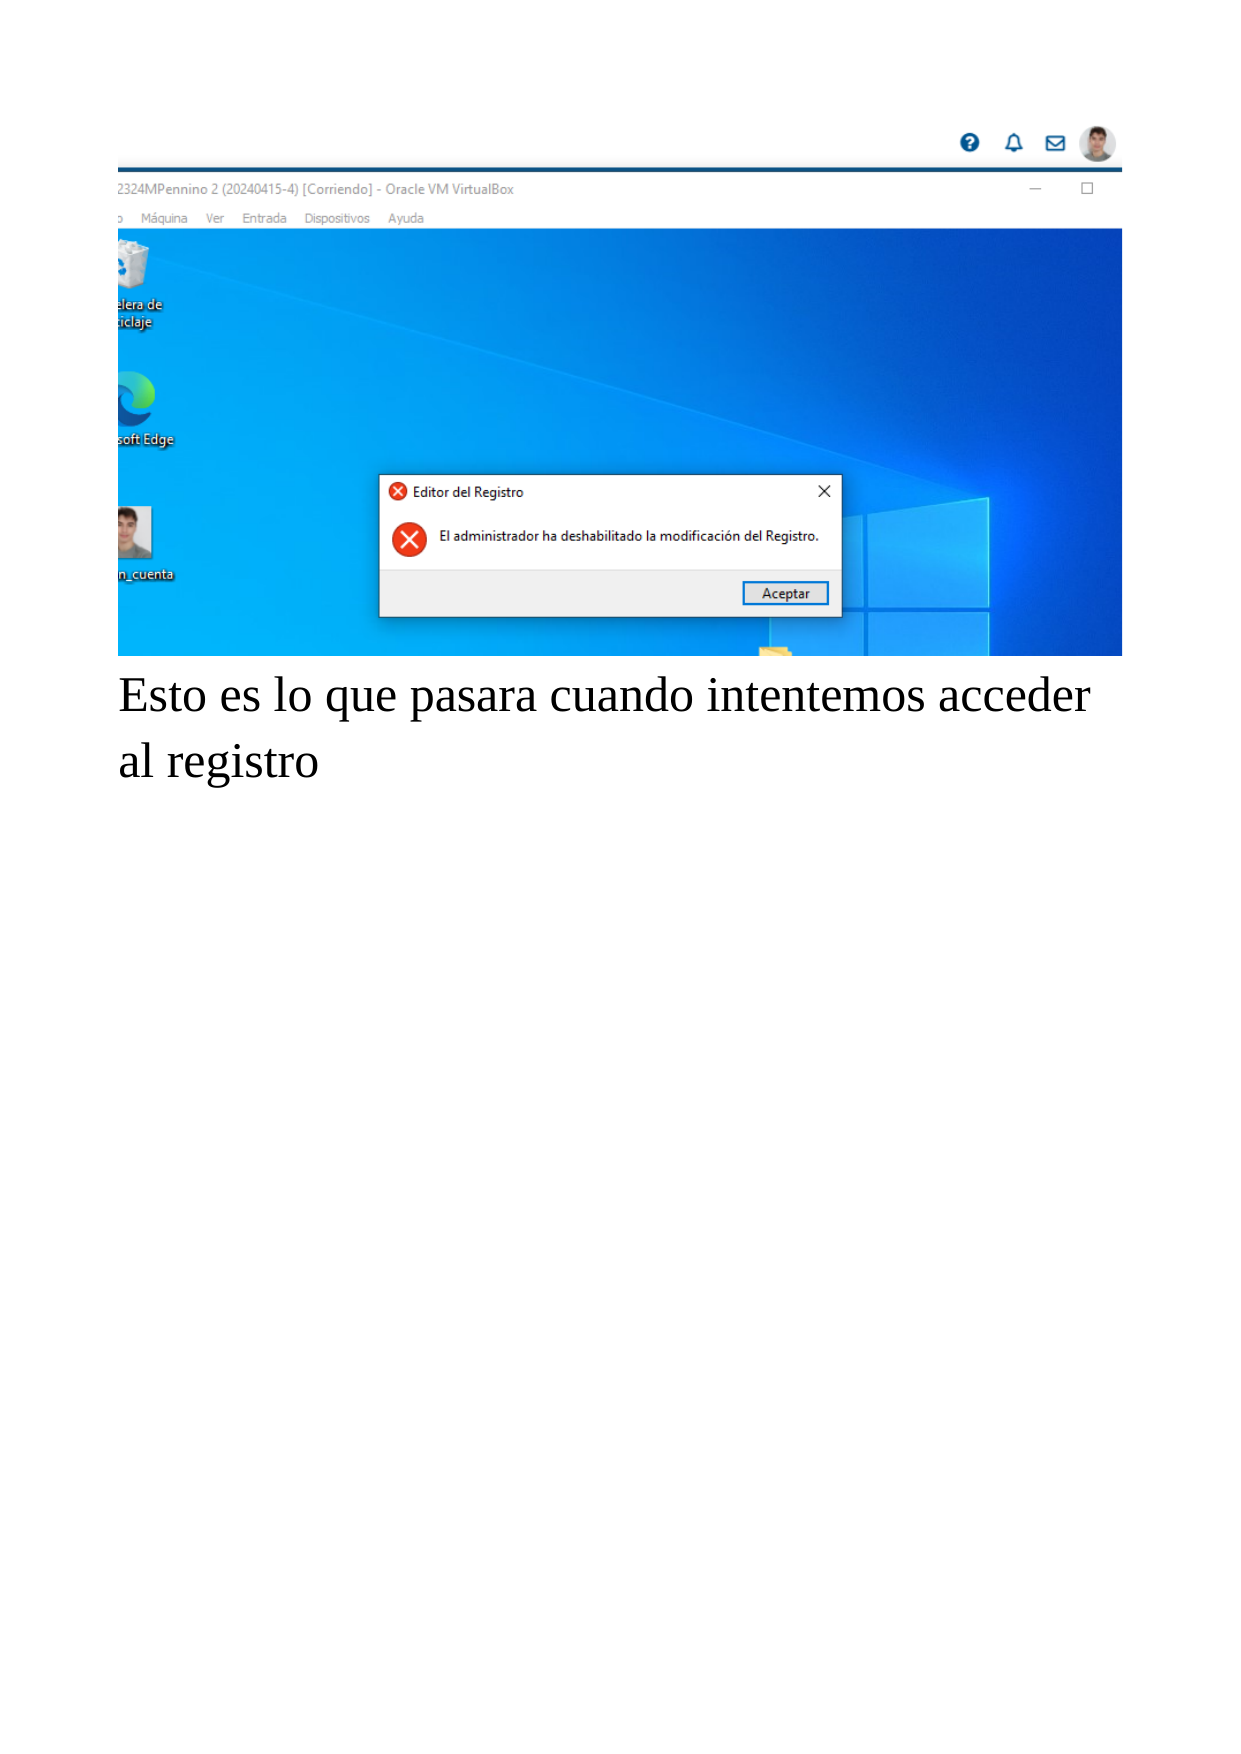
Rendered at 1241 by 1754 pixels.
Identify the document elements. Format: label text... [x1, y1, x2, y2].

picture [139, 571, 173, 578]
picture [118, 299, 143, 309]
picture [151, 434, 173, 447]
picture [118, 240, 148, 288]
picture [147, 299, 161, 309]
picture [118, 372, 154, 426]
picture [118, 572, 125, 578]
picture [296, 304, 312, 308]
picture [118, 118, 1123, 656]
picture [118, 434, 138, 443]
text Esto es lo que pasara cuando intentemos acceder al registro [118, 656, 1122, 788]
picture [118, 507, 151, 557]
picture [131, 317, 151, 329]
